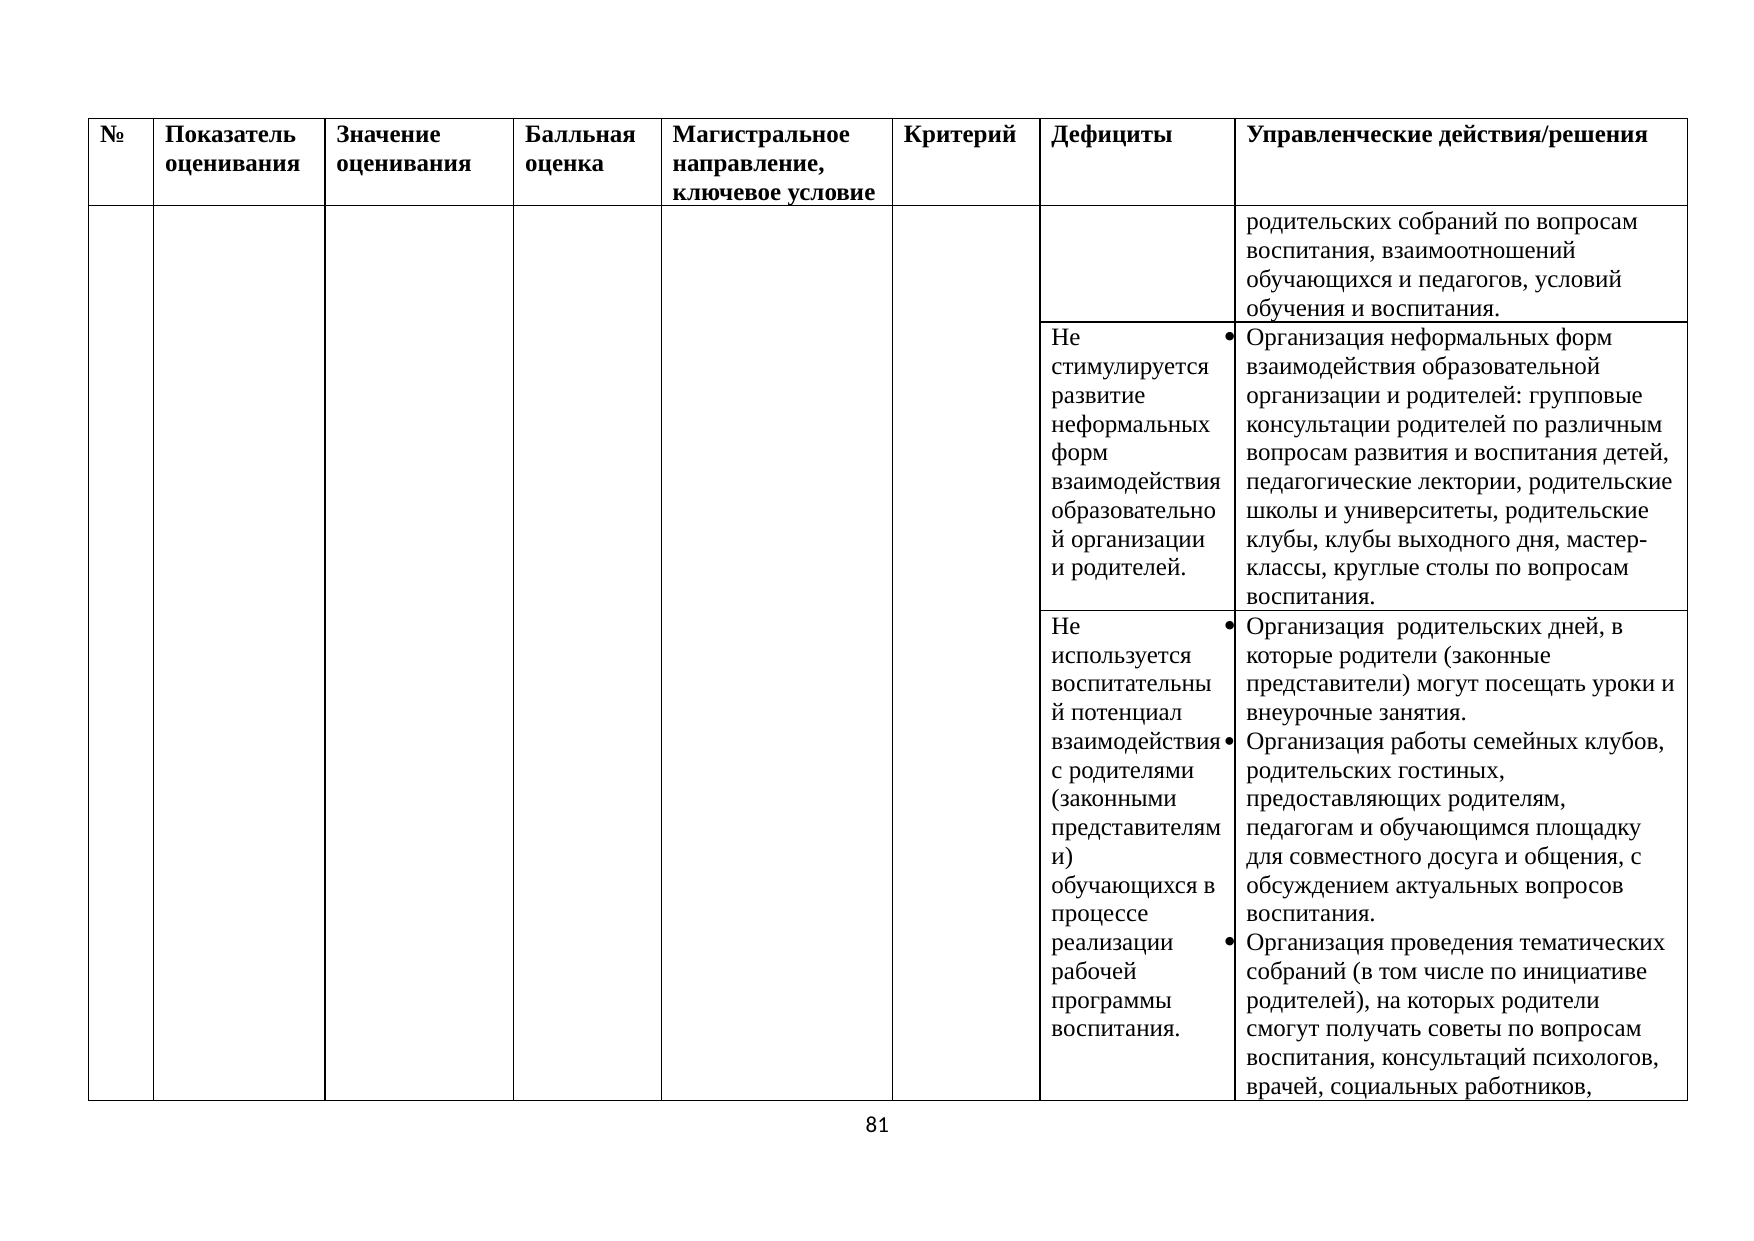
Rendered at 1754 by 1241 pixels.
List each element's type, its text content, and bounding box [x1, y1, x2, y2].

table_header Дефициты [1041, 119, 1234, 205]
table_cell Не стимулируется развитие неформальных форм взаимодействия образовательной организации и родителей. [1041, 323, 1234, 610]
table_header Показатель оценивания [154, 119, 324, 205]
table_header Управленческие действия/решения [1236, 119, 1687, 205]
table_cell родительских собраний по вопросам воспитания, взаимоотношений обучающихся и педагогов, условий обучения и воспитания. [1236, 206, 1687, 321]
table_header № [89, 119, 153, 205]
table_cell [1041, 206, 1234, 321]
table_header Значение оценивания [326, 119, 513, 205]
table_cell Организация неформальных форм взаимодействия образовательной организации и родителей: групповые консультации родителей по различным вопросам развития и воспитания детей, педагогические лектории, родительские школы и университеты, родительские клубы, клубы выходного дня, мастер-классы, круглые столы по вопросам воспитания. [1236, 323, 1687, 610]
table_cell Не используется воспитательный потенциал взаимодействия с родителями (законными представителями) обучающихся в процессе реализации рабочей программы воспитания. [1041, 611, 1234, 1100]
table_header Магистральное направление, ключевое условие [662, 119, 892, 205]
table_header Балльная оценка [514, 119, 661, 205]
table_cell Организация родительских дней, в которые родители (законные представители) могут посещать уроки и внеурочные занятия. Организация работы семейных клубов, родительских гостиных, предоставляющих родителям, педагогам и обучающимся площадку для совместного досуга и общения, с обсуждением актуальных вопросов воспитания. Организация проведения тематических собраний (в том числе по инициативе родителей), на которых родители смогут получать советы по вопросам воспитания, консультаций психологов, врачей, социальных работников, [1236, 611, 1687, 1100]
table_header Критерий [893, 119, 1039, 205]
